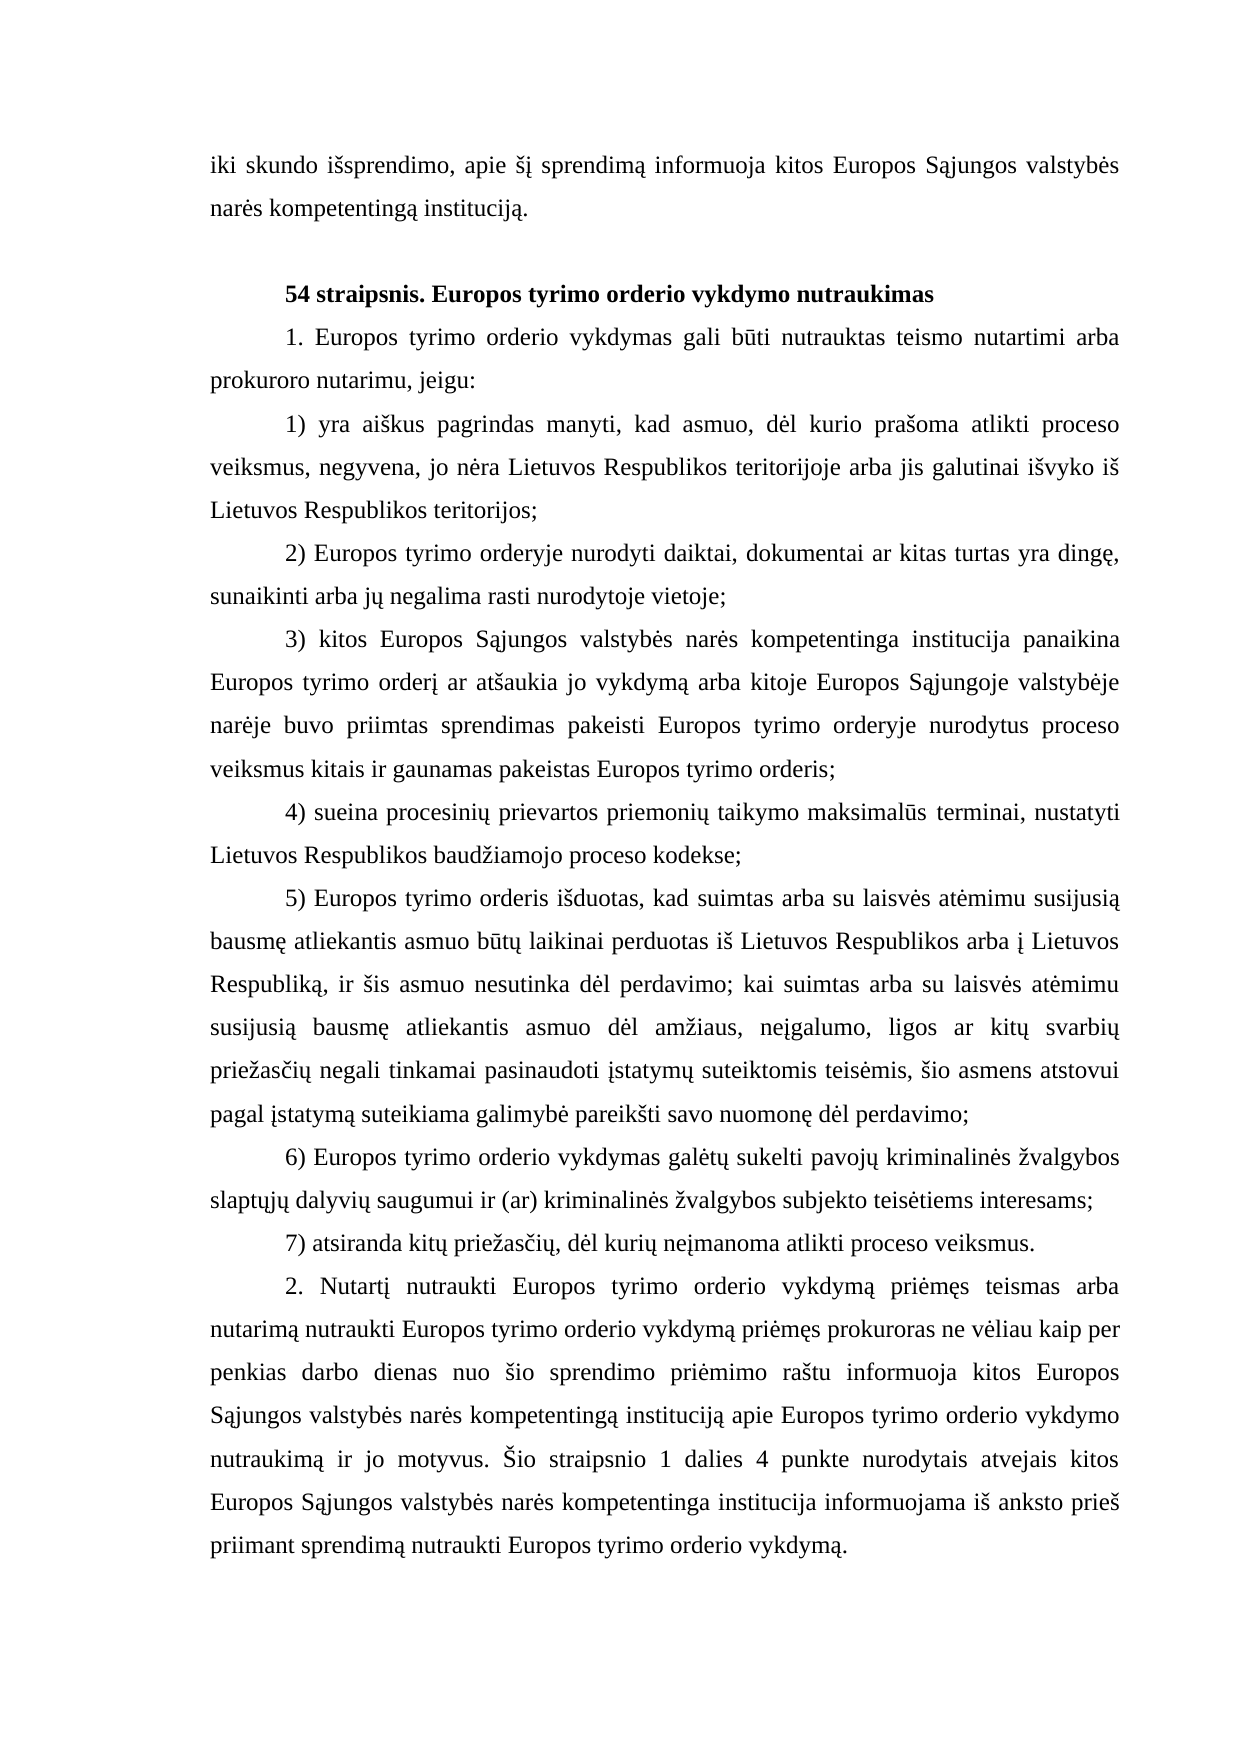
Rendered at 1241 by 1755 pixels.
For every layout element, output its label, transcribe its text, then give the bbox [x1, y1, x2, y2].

text 2) Europos tyrimo orderyje nurodyti daiktai, dokumentai ar kitas turtas yra dingę, sunaikinti arba jų negalima rasti nurodytoje vietoje; [210, 538, 1120, 610]
text 1. Europos tyrimo orderio vykdymas gali būti nutrauktas teismo nutartimi arba prokuroro nutarimu, jeigu: [210, 322, 1120, 394]
text 6) Europos tyrimo orderio vykdymas galėtų sukelti pavojų kriminalinės žvalgybos slaptųjų dalyvių saugumui ir (ar) kriminalinės žvalgybos subjekto teisėtiems interesams; [210, 1142, 1120, 1214]
text 7) atsiranda kitų priežasčių, dėl kurių neįmanoma atlikti proceso veiksmus. [210, 1228, 1120, 1257]
text 4) sueina procesinių prievartos priemonių taikymo maksimalūs terminai, nustatyti Lietuvos Respublikos baudžiamojo proceso kodekse; [210, 797, 1120, 869]
text 2. Nutartį nutraukti Europos tyrimo orderio vykdymą priėmęs teismas arba nutarimą nutraukti Europos tyrimo orderio vykdymą priėmęs prokuroras ne vėliau kaip per penkias darbo dienas nuo šio sprendimo priėmimo raštu informuoja kitos Europos Sąjungos valstybės narės kompetentingą instituciją apie Europos tyrimo orderio vykdymo nutraukimą ir jo motyvus. Šio straipsnio 1 dalies 4 punkte nurodytais atvejais kitos Europos Sąjungos valstybės narės kompetentinga institucija informuojama iš anksto prieš priimant sprendimą nutraukti Europos tyrimo orderio vykdymą. [210, 1271, 1120, 1559]
text 3) kitos Europos Sąjungos valstybės narės kompetentinga institucija panaikina Europos tyrimo orderį ar atšaukia jo vykdymą arba kitoje Europos Sąjungoje valstybėje narėje buvo priimtas sprendimas pakeisti Europos tyrimo orderyje nurodytus proceso veiksmus kitais ir gaunamas pakeistas Europos tyrimo orderis; [210, 624, 1120, 782]
text iki skundo išsprendimo, apie šį sprendimą informuoja kitos Europos Sąjungos valstybės narės kompetentingą instituciją. [210, 150, 1120, 222]
text 54 straipsnis. Europos tyrimo orderio vykdymo nutraukimas [210, 279, 1120, 308]
text 5) Europos tyrimo orderis išduotas, kad suimtas arba su laisvės atėmimu susijusią bausmę atliekantis asmuo būtų laikinai perduotas iš Lietuvos Respublikos arba į Lietuvos Respubliką, ir šis asmuo nesutinka dėl perdavimo; kai suimtas arba su laisvės atėmimu susijusią bausmę atliekantis asmuo dėl amžiaus, neįgalumo, ligos ar kitų svarbių priežasčių negali tinkamai pasinaudoti įstatymų suteiktomis teisėmis, šio asmens atstovui pagal įstatymą suteikiama galimybė pareikšti savo nuomonę dėl perdavimo; [210, 883, 1120, 1127]
text 1) yra aiškus pagrindas manyti, kad asmuo, dėl kurio prašoma atlikti proceso veiksmus, negyvena, jo nėra Lietuvos Respublikos teritorijoje arba jis galutinai išvyko iš Lietuvos Respublikos teritorijos; [210, 409, 1120, 524]
